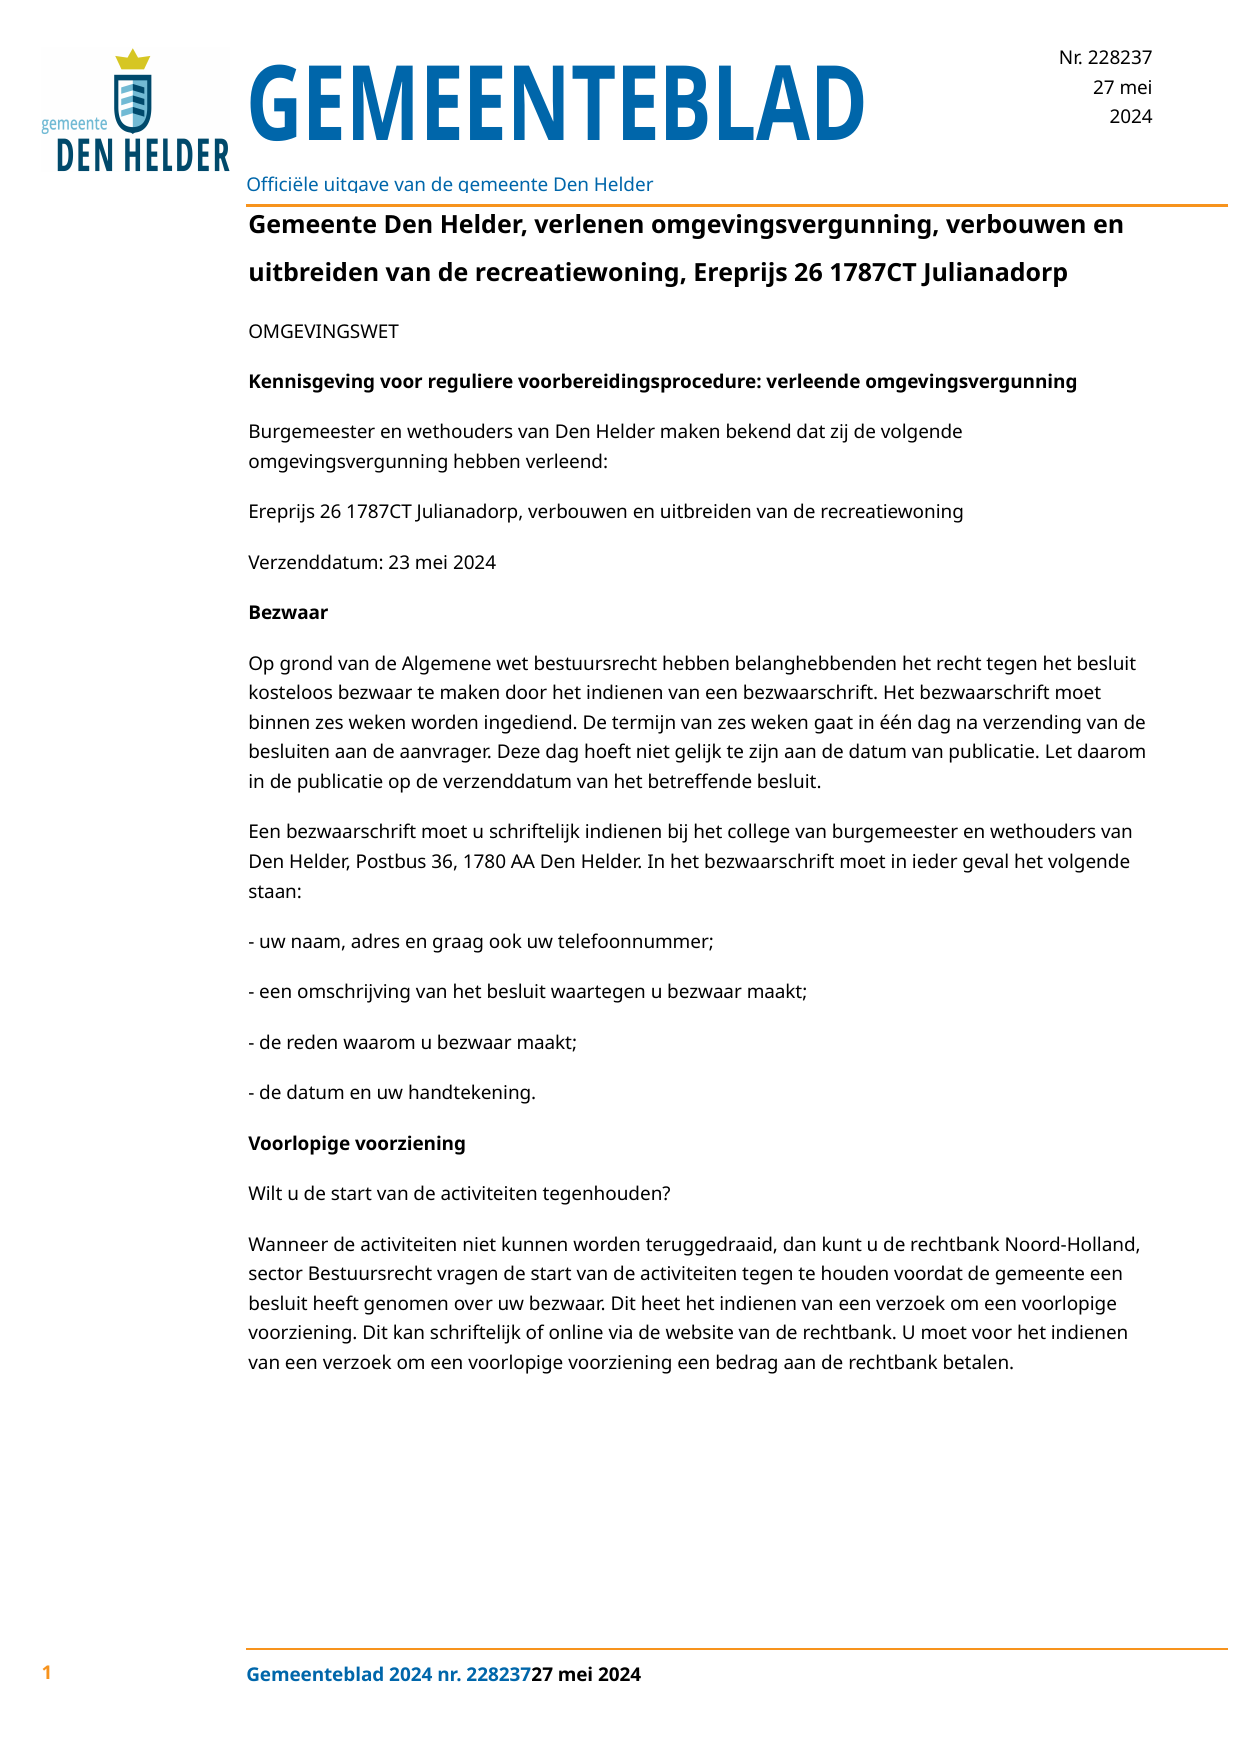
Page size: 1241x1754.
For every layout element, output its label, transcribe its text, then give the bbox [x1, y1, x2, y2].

text - de datum en uw handtekening. [248, 1079, 1152, 1105]
text Burgemeester en wethouders van Den Helder maken bekend dat zij de volgende omgevingsvergunning hebben verleend: [248, 419, 1152, 474]
text Voorlopige voorziening [248, 1130, 1152, 1156]
text Wanneer de activiteiten niet kunnen worden teruggedraaid, dan kunt u de rechtbank Noord-Holland, sector Bestuursrecht vragen de start van de activiteiten tegen te houden voordat de gemeente een besluit heeft genomen over uw bezwaar. Dit heet het indienen van een verzoek om een voorlopige voorziening. Dit kan schriftelijk of online via de website van de rechtbank. U moet voor het indienen van een verzoek om een voorlopige voorziening een bedrag aan de rechtbank betalen. [248, 1231, 1152, 1375]
text Verzenddatum: 23 mei 2024 [248, 549, 1152, 575]
picture [100, 154, 106, 172]
text - uw naam, adres en graag ook uw telefoonnummer; [248, 928, 1152, 954]
picture [182, 144, 187, 165]
picture [220, 160, 224, 172]
text Kennisgeving voor reguliere voorbereidingsprocedure: verleende omgevingsvergunning [248, 368, 1152, 394]
text - de reden waarom u bezwaar maakt; [248, 1029, 1152, 1055]
picture [130, 157, 135, 172]
text Ereprijs 26 1787CT Julianadorp, verbouwen en uitbreiden van de recreatiewoning [248, 499, 1152, 524]
picture [63, 144, 68, 165]
text Bezwaar [248, 599, 1152, 625]
text Wilt u de start van de activiteiten tegenhouden? [248, 1180, 1152, 1206]
text - een omschrijving van het besluit waartegen u bezwaar maakt; [248, 979, 1152, 1004]
text Op grond van de Algemene wet bestuursrecht hebben belanghebbenden het recht tegen het besluit kosteloos bezwaar te maken door het indienen van een bezwaarschrift. Het bezwaarschrift moet binnen zes weken worden ingediend. De termijn van zes weken gaat in één dag na verzending van de besluiten aan de aanvrager. Deze dag hoeft niet gelijk te zijn aan de datum van publicatie. Let daarom in de publicatie op de verzenddatum van het betreffende besluit. [248, 650, 1152, 794]
picture [41, 47, 231, 172]
text OMGEVINGSWET [248, 318, 1152, 344]
text Gemeente Den Helder, verlenen omgevingsvergunning, verbouwen en uitbreiden van de recreatiewoning, Ereprijs 26 1787CT Julianadorp [248, 207, 1152, 288]
text Een bezwaarschrift moet u schriftelijk indienen bij het college van burgemeester en wethouders van Den Helder, Postbus 36, 1780 AA Den Helder. In het bezwaarschrift moet in ieder geval het volgende staan: [248, 819, 1152, 904]
